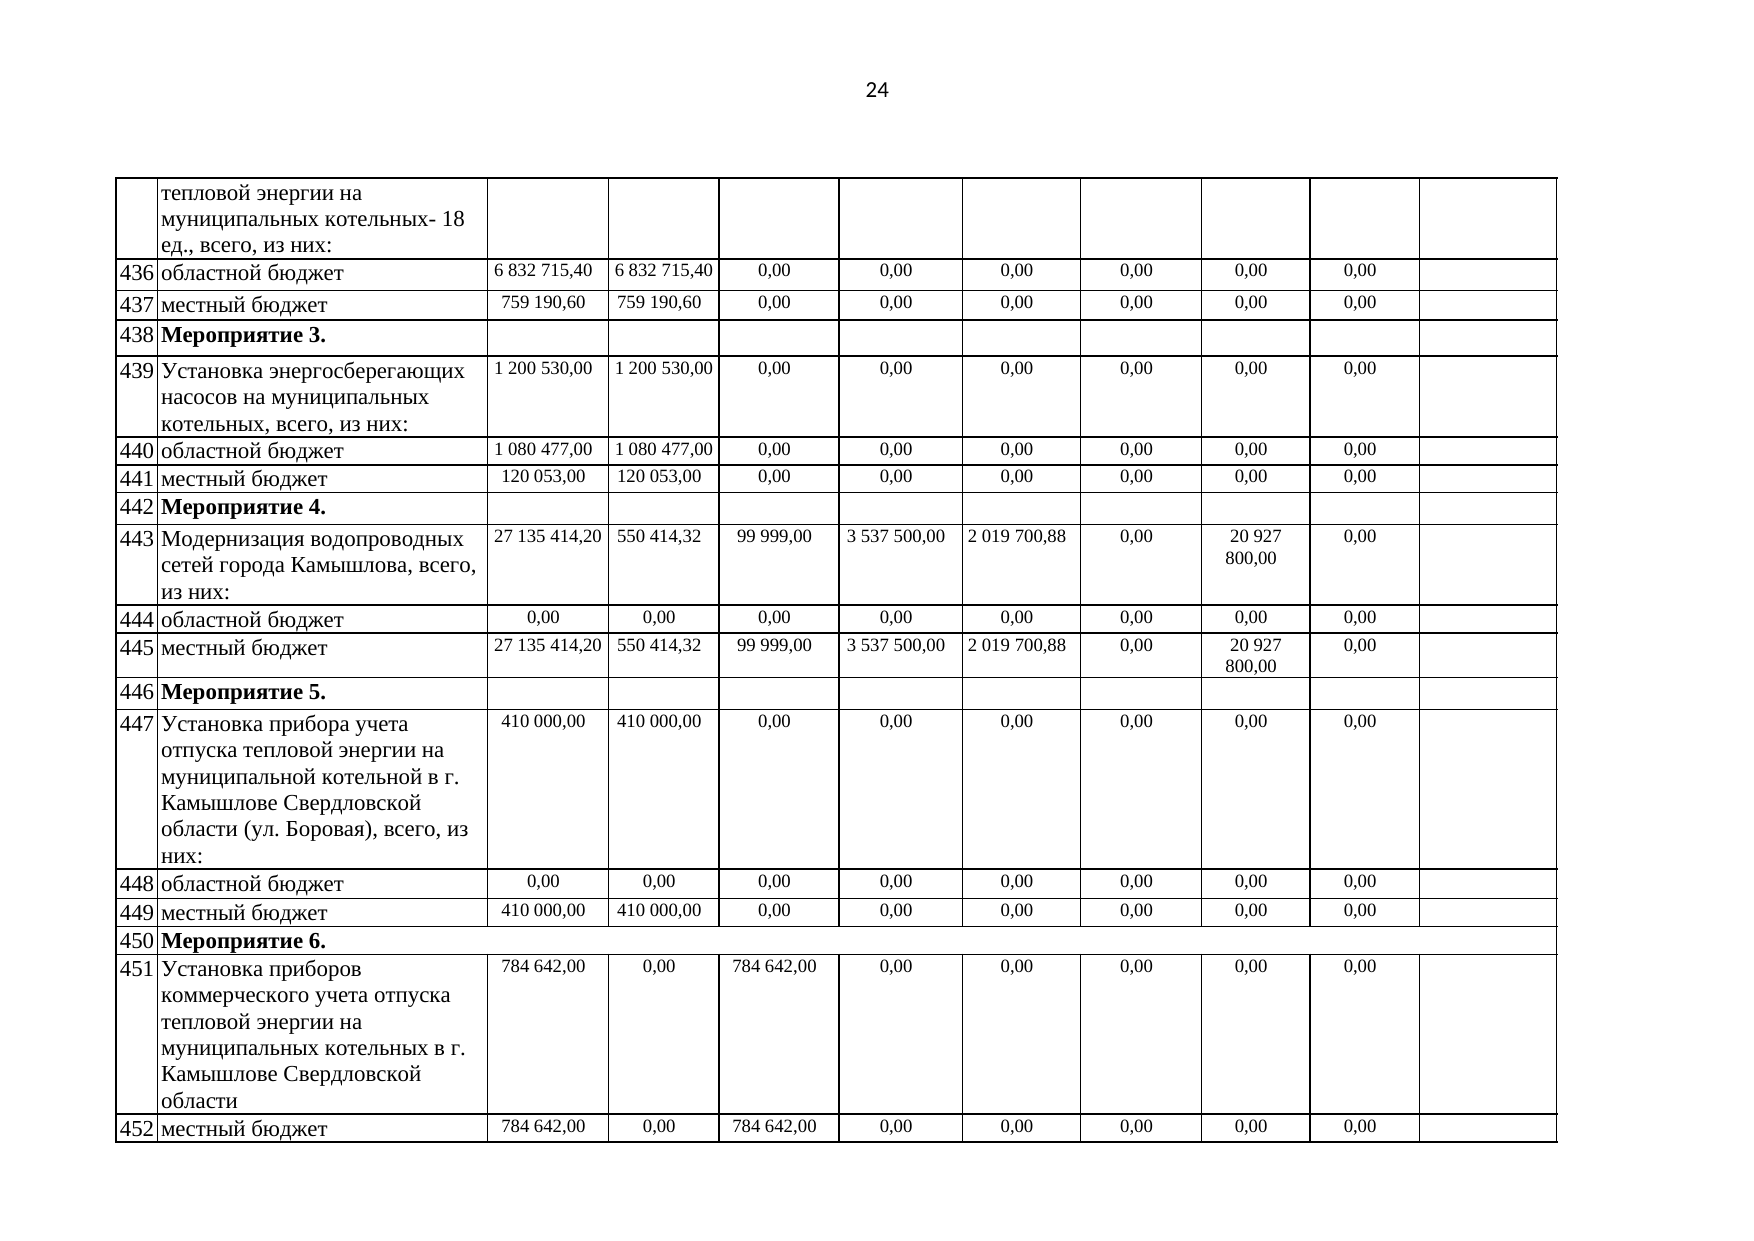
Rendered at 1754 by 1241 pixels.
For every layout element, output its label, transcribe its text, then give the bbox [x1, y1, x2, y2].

table_cell 0,00 [1311, 357, 1419, 436]
table_cell [609, 678, 718, 708]
table_cell 120 053,00 [488, 466, 608, 492]
table_cell [963, 321, 1080, 355]
table_cell областной бюджет [158, 438, 487, 464]
table_cell 450 [117, 927, 157, 953]
table_cell [1420, 357, 1556, 436]
table_cell 784 642,00 [488, 1115, 608, 1141]
table_cell 0,00 [1202, 291, 1309, 319]
table_cell тепловой энергии на муниципальных котельных- 18 ед., всего, из них: [158, 179, 487, 258]
table_cell [1081, 927, 1202, 953]
table_cell [840, 179, 962, 258]
table_cell [1202, 927, 1310, 953]
table_cell 0,00 [1081, 1115, 1201, 1141]
table_cell [1202, 678, 1309, 708]
table_cell местный бюджет [158, 1115, 487, 1141]
table_cell [962, 927, 1081, 953]
table_cell 446 [117, 678, 157, 708]
table_cell [840, 321, 962, 355]
table_cell [1420, 899, 1556, 926]
table_cell 0,00 [609, 1115, 718, 1141]
table_cell 1 080 477,00 [488, 438, 608, 464]
table_cell [1420, 955, 1556, 1113]
table_cell 27 135 414,20 [488, 525, 608, 604]
table_cell местный бюджет [158, 899, 487, 926]
table_cell местный бюджет [158, 466, 487, 492]
table_cell областной бюджет [158, 870, 487, 898]
table_cell 0,00 [1311, 260, 1419, 289]
table_cell 0,00 [1311, 634, 1419, 677]
table_cell 0,00 [840, 466, 962, 492]
table_cell 784 642,00 [720, 955, 838, 1113]
table_cell 442 [117, 493, 157, 523]
table_cell [1420, 710, 1556, 868]
table_cell 444 [117, 606, 157, 632]
table_cell 0,00 [1202, 955, 1309, 1113]
table_cell 0,00 [1081, 955, 1201, 1113]
table_cell 0,00 [1202, 899, 1309, 926]
table_cell 0,00 [840, 955, 962, 1113]
table_cell 445 [117, 634, 157, 677]
table_cell 0,00 [963, 710, 1080, 868]
table_cell 0,00 [1311, 606, 1419, 632]
table_cell 0,00 [840, 260, 962, 289]
table_cell 0,00 [1311, 438, 1419, 464]
table_cell 410 000,00 [609, 899, 718, 926]
table_cell 0,00 [1081, 357, 1201, 436]
table_cell [1420, 525, 1556, 604]
table_cell 0,00 [1081, 710, 1201, 868]
table_cell 0,00 [963, 899, 1080, 926]
table_cell [1420, 634, 1556, 677]
table_cell 0,00 [1081, 260, 1201, 289]
table_cell 0,00 [1081, 634, 1201, 677]
table_cell [1420, 291, 1556, 319]
table_cell 410 000,00 [488, 710, 608, 868]
table_cell Мероприятие 6. [158, 927, 487, 953]
table_cell 0,00 [840, 710, 962, 868]
table_cell 759 190,60 [488, 291, 608, 319]
table_cell [1311, 321, 1419, 355]
table_cell [1081, 493, 1201, 523]
table_cell Установка энергосберегающих насосов на муниципальных котельных, всего, из них: [158, 357, 487, 436]
table_cell [963, 493, 1080, 523]
table_cell 0,00 [840, 870, 962, 898]
table_cell 0,00 [840, 899, 962, 926]
table_cell [840, 678, 962, 708]
table_cell [1420, 466, 1556, 492]
table_cell 0,00 [1202, 260, 1309, 289]
table_cell 6 832 715,40 [609, 260, 718, 289]
table_cell [1420, 260, 1556, 289]
table_cell областной бюджет [158, 606, 487, 632]
table_cell 0,00 [963, 466, 1080, 492]
table_cell [1310, 927, 1419, 953]
table_cell Установка прибора учета отпуска тепловой энергии на муниципальной котельной в г. Камышлове Свердловской области (ул. Боровая), всего, из них: [158, 710, 487, 868]
table_cell 452 [117, 1115, 157, 1141]
table_cell [487, 927, 608, 953]
table_cell 447 [117, 710, 157, 868]
table_cell областной бюджет [158, 260, 487, 289]
table_cell [1081, 678, 1201, 708]
table_cell 0,00 [488, 870, 608, 898]
table_cell 0,00 [1202, 710, 1309, 868]
table_cell [720, 321, 838, 355]
table_cell 0,00 [1081, 899, 1201, 926]
table_cell [1420, 678, 1556, 708]
table_cell 0,00 [488, 606, 608, 632]
table_cell 0,00 [720, 291, 838, 319]
table_cell местный бюджет [158, 291, 487, 319]
table_cell 410 000,00 [609, 710, 718, 868]
table_cell [609, 321, 718, 355]
table_cell 99 999,00 [720, 525, 838, 604]
table_cell 20 927 800,00 [1202, 525, 1309, 604]
table_cell 0,00 [963, 1115, 1080, 1141]
table_cell 0,00 [1081, 466, 1201, 492]
table_cell 0,00 [609, 955, 718, 1113]
table_cell [963, 678, 1080, 708]
table_cell [1420, 321, 1556, 355]
table_cell 0,00 [609, 870, 718, 898]
table_cell местный бюджет [158, 634, 487, 677]
table_cell 0,00 [963, 438, 1080, 464]
table_cell 0,00 [1202, 438, 1309, 464]
table_cell 0,00 [963, 291, 1080, 319]
table_cell 0,00 [720, 357, 838, 436]
table_cell [1420, 438, 1556, 464]
table_cell [719, 927, 839, 953]
table_cell [963, 179, 1080, 258]
table_cell 0,00 [963, 357, 1080, 436]
table_cell Установка приборов коммерческого учета отпуска тепловой энергии на муниципальных котельных в г. Камышлове Свердловской области [158, 955, 487, 1113]
table_cell Мероприятие 3. [158, 321, 487, 355]
table_cell 0,00 [1311, 710, 1419, 868]
table_cell 2 019 700,88 [963, 525, 1080, 604]
table_cell 0,00 [609, 606, 718, 632]
table_cell [1081, 321, 1201, 355]
table_cell 0,00 [1081, 606, 1201, 632]
table_cell 3 537 500,00 [840, 525, 962, 604]
table_cell Модернизация водопроводных сетей города Камышлова, всего, из них: [158, 525, 487, 604]
table_cell 784 642,00 [720, 1115, 838, 1141]
table_cell 550 414,32 [609, 634, 718, 677]
table_cell 0,00 [1311, 1115, 1419, 1141]
table_cell [117, 179, 157, 258]
table_cell 1 200 530,00 [488, 357, 608, 436]
table_cell 439 [117, 357, 157, 436]
table_cell 437 [117, 291, 157, 319]
table_cell 784 642,00 [488, 955, 608, 1113]
table_cell [720, 493, 838, 523]
table_cell 759 190,60 [609, 291, 718, 319]
table_cell [1311, 678, 1419, 708]
table_cell 0,00 [1202, 357, 1309, 436]
table_cell [1081, 179, 1201, 258]
table_cell Мероприятие 5. [158, 678, 487, 708]
table_cell 451 [117, 955, 157, 1113]
table_cell 6 832 715,40 [488, 260, 608, 289]
table_cell 0,00 [1081, 291, 1201, 319]
table_cell 443 [117, 525, 157, 604]
table_cell [488, 678, 608, 708]
table_cell 0,00 [720, 606, 838, 632]
table_cell 2 019 700,88 [963, 634, 1080, 677]
table_cell [1420, 179, 1556, 258]
table_cell 27 135 414,20 [488, 634, 608, 677]
table_cell 438 [117, 321, 157, 355]
table_cell 0,00 [1081, 525, 1201, 604]
table_cell [1420, 493, 1556, 523]
table_cell 0,00 [840, 357, 962, 436]
table_cell 448 [117, 870, 157, 898]
table_cell [1202, 179, 1309, 258]
table_cell 0,00 [1311, 291, 1419, 319]
table_cell 0,00 [1311, 525, 1419, 604]
table_cell 550 414,32 [609, 525, 718, 604]
table_cell [720, 179, 838, 258]
table_cell 1 080 477,00 [609, 438, 718, 464]
table_cell [1420, 1115, 1556, 1141]
table_cell 0,00 [1311, 466, 1419, 492]
table_cell [1311, 179, 1419, 258]
table_cell 0,00 [963, 955, 1080, 1113]
table_cell 0,00 [963, 870, 1080, 898]
table_cell 0,00 [720, 870, 838, 898]
table_cell [1419, 927, 1556, 953]
table_cell 0,00 [963, 260, 1080, 289]
table_cell 0,00 [720, 260, 838, 289]
table_cell 0,00 [1311, 899, 1419, 926]
table_cell 0,00 [1202, 606, 1309, 632]
table_cell [609, 493, 718, 523]
table_cell 20 927 800,00 [1202, 634, 1309, 677]
table_cell [608, 927, 719, 953]
table_cell 0,00 [840, 291, 962, 319]
table_cell [839, 927, 962, 953]
table_cell 0,00 [720, 899, 838, 926]
table_cell [1202, 493, 1309, 523]
table_cell 0,00 [1081, 870, 1201, 898]
table_cell 0,00 [963, 606, 1080, 632]
table_cell [488, 179, 608, 258]
table_cell [1420, 870, 1556, 898]
table_cell 3 537 500,00 [840, 634, 962, 677]
table_cell 0,00 [1081, 438, 1201, 464]
table_cell 0,00 [720, 438, 838, 464]
table_cell 0,00 [840, 438, 962, 464]
table_cell 441 [117, 466, 157, 492]
table_cell 0,00 [840, 1115, 962, 1141]
table_cell 0,00 [720, 710, 838, 868]
table_cell 449 [117, 899, 157, 926]
table_cell 1 200 530,00 [609, 357, 718, 436]
table_cell 0,00 [720, 466, 838, 492]
table_cell 120 053,00 [609, 466, 718, 492]
table_cell 440 [117, 438, 157, 464]
table_cell [1202, 321, 1309, 355]
table_cell [609, 179, 718, 258]
table_cell [488, 493, 608, 523]
table_cell 0,00 [1202, 870, 1309, 898]
table_cell [1311, 493, 1419, 523]
table_cell 410 000,00 [488, 899, 608, 926]
table_cell [1420, 606, 1556, 632]
table_cell 436 [117, 260, 157, 289]
table_cell [488, 321, 608, 355]
table_cell 0,00 [1311, 955, 1419, 1113]
table_cell 99 999,00 [720, 634, 838, 677]
table_cell 0,00 [1311, 870, 1419, 898]
table_cell 0,00 [1202, 466, 1309, 492]
table_cell [720, 678, 838, 708]
table_cell Мероприятие 4. [158, 493, 487, 523]
table_cell 0,00 [1202, 1115, 1309, 1141]
table_cell 0,00 [840, 606, 962, 632]
table_cell [840, 493, 962, 523]
